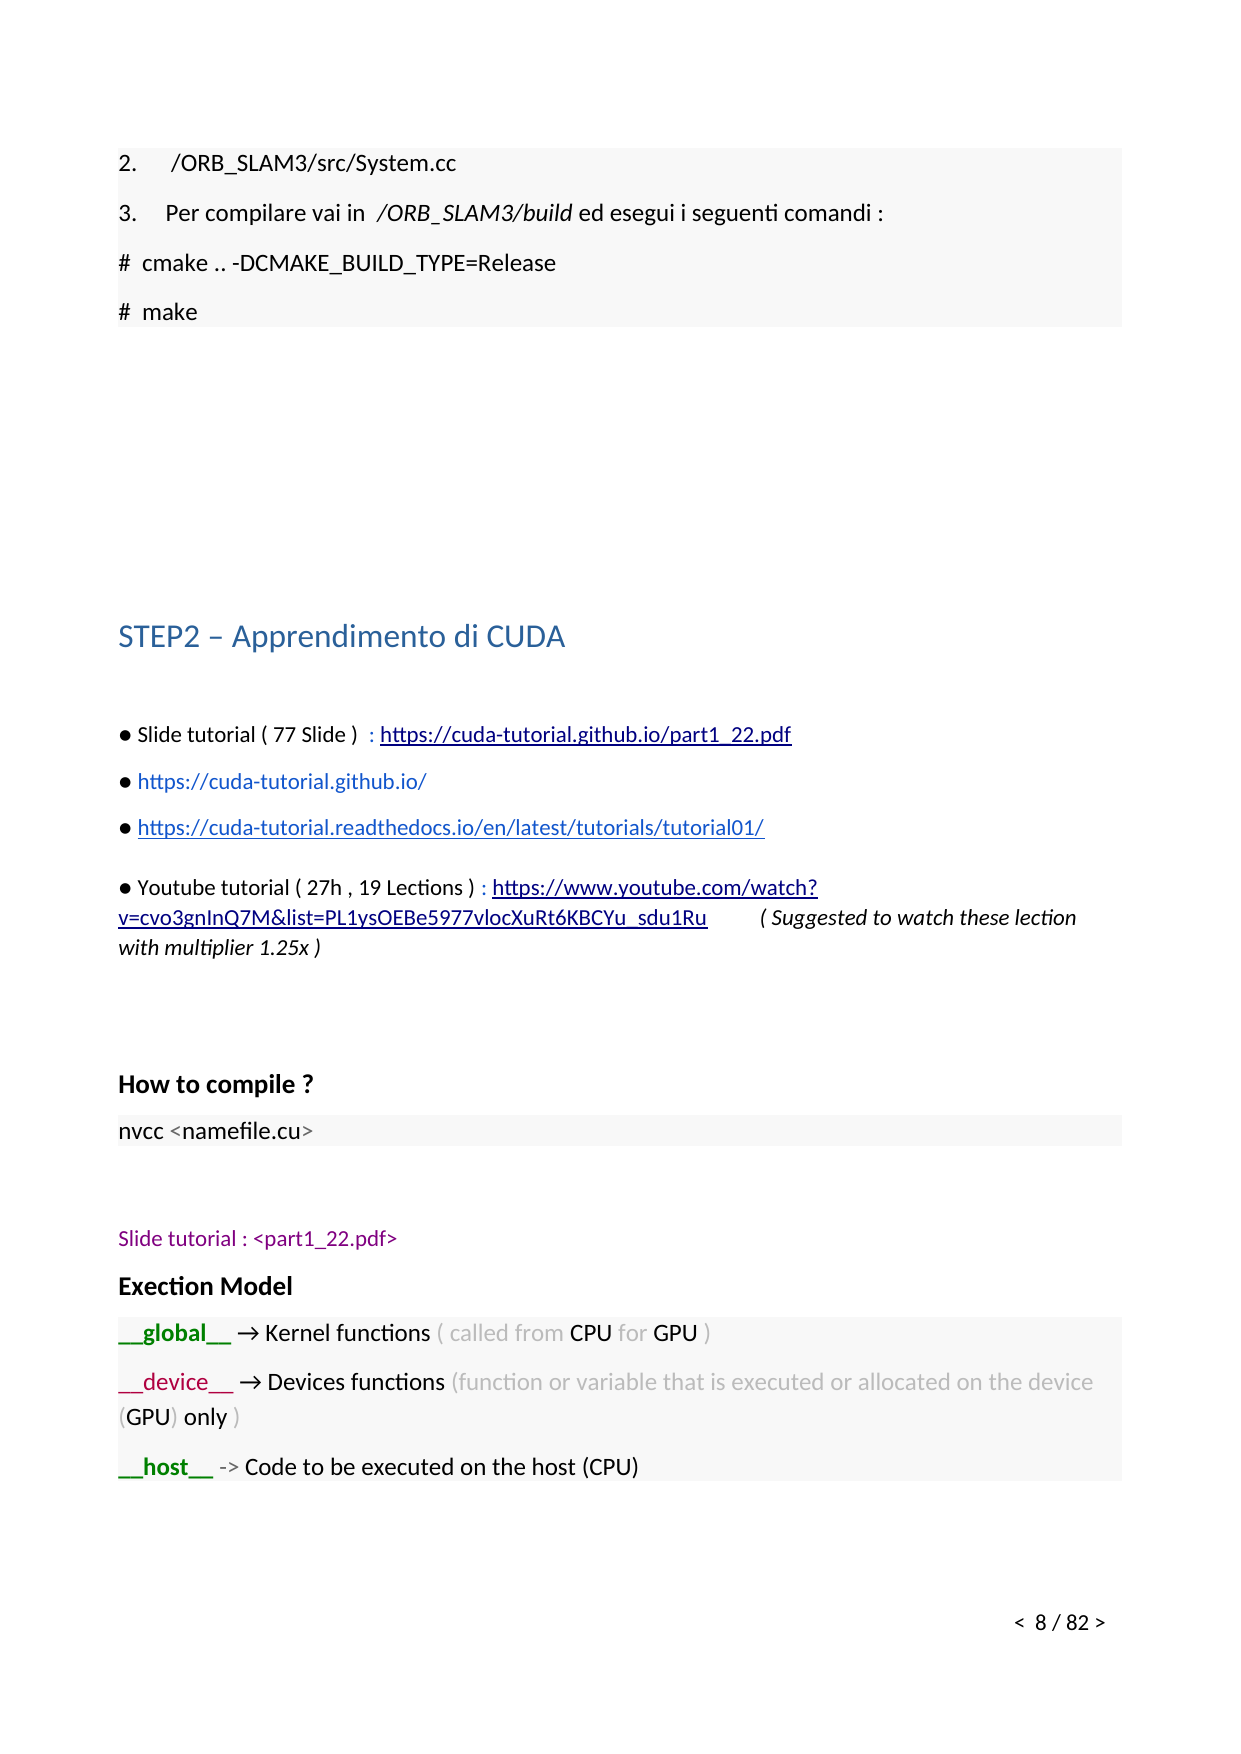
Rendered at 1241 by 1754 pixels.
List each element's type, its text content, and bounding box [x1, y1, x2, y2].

text nvcc <namefile.cu> [118, 1115, 1122, 1146]
text # cmake .. -DCMAKE_BUILD_TYPE=Release [118, 247, 1122, 277]
text 3. Per compilare vai in /ORB_SLAM3/build ed esegui i seguenti comandi : [118, 197, 1122, 228]
subtitle How to compile ? [118, 1067, 1122, 1100]
text __host__ -> Code to be executed on the host (CPU) [118, 1451, 1122, 1481]
text __global__ → Kernel functions ( called from CPU for GPU ) [118, 1317, 1122, 1347]
text # make [118, 296, 1122, 327]
text ● Youtube tutorial ( 27h , 19 Lections ) : https://www.youtube.com/watch?v=cvo3gnInQ7M&list=PL1ysOEBe5977vlocXuRt6KBCYu_sdu1Ru ( Suggested to watch these lection with multiplier 1.25x ) [118, 873, 1122, 961]
text ● Slide tutorial ( 77 Slide ) : https://cuda-tutorial.github.io/part1_22.pdf [118, 720, 1122, 748]
text ● https://cuda-tutorial.readthedocs.io/en/latest/tutorials/tutorial01/ [118, 813, 1122, 841]
text ● https://cuda-tutorial.github.io/ [118, 767, 1122, 795]
text __device__ → Devices functions (function or variable that is executed or allocated on the device (GPU) only ) [118, 1366, 1122, 1432]
subtitle Exection Model [118, 1269, 1122, 1302]
text Slide tutorial : <part1_22.pdf> [118, 1224, 1122, 1252]
text 2. /ORB_SLAM3/src/System.cc [118, 148, 1122, 178]
subtitle STEP2 – Apprendimento di CUDA [118, 615, 1122, 655]
